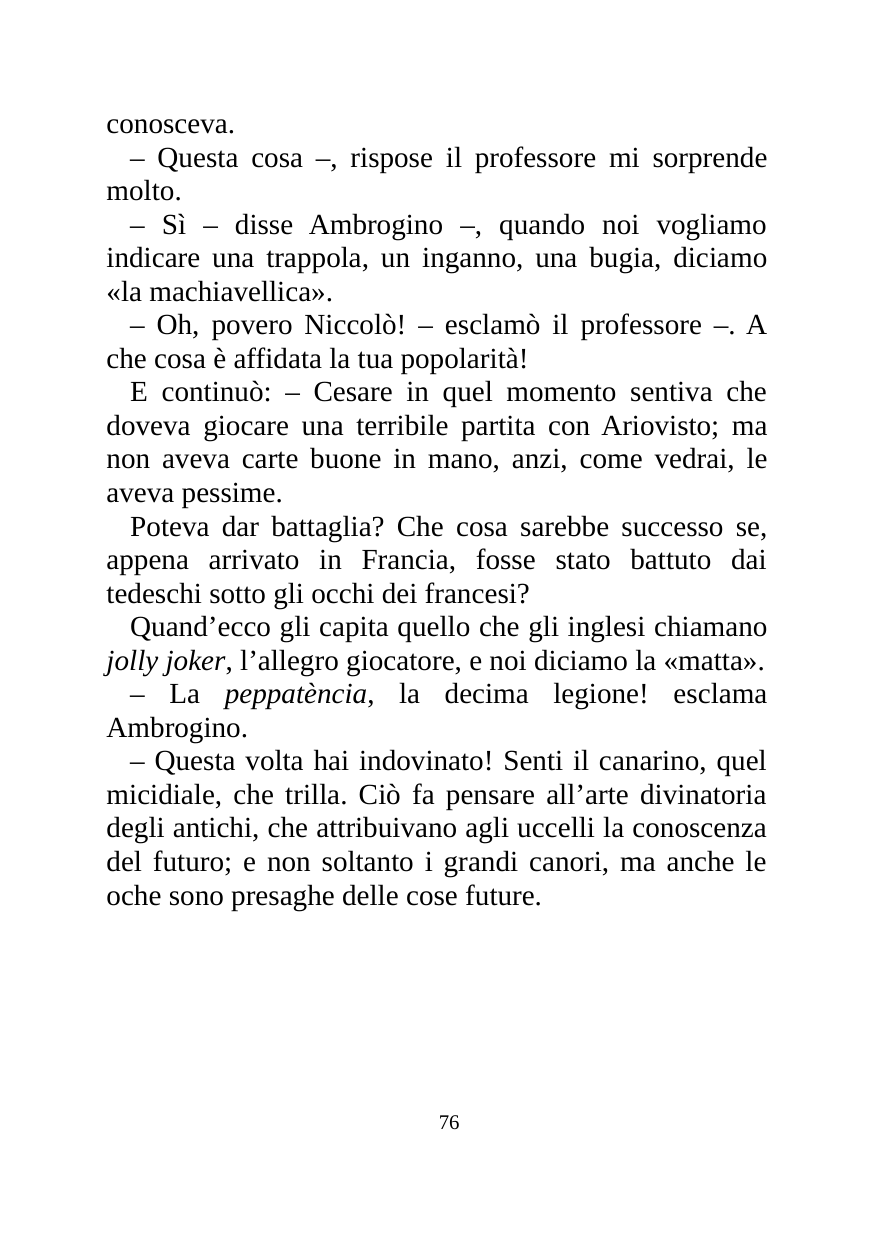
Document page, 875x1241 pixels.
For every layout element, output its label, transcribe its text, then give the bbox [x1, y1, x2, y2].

text Poteva dar battaglia? Che cosa sarebbe successo se, appena arrivato in Francia, fosse stato battuto dai tedeschi sotto gli occhi dei francesi? [106, 509, 768, 609]
text Quand’ecco gli capita quello che gli inglesi chiamano jolly joker, l’allegro giocatore, e noi diciamo la «matta». [106, 609, 768, 676]
text – La peppatència, la decima legione! esclama Ambrogino. [106, 676, 768, 743]
text – Questa volta hai indovinato! Senti il canarino, quel micidiale, che trilla. Ciò fa pensare all’arte divinatoria degli antichi, che attribuivano agli uccelli la conoscenza del futuro; e non soltanto i grandi canori, ma anche le oche sono presaghe delle cose future. [106, 743, 768, 911]
text – Questa cosa –, rispose il professore mi sorprende molto. [106, 140, 768, 207]
text – Sì – disse Ambrogino –, quando noi vogliamo indicare una trappola, un inganno, una bugia, diciamo «la machiavellica». [106, 207, 768, 307]
text E continuò: – Cesare in quel momento sentiva che doveva giocare una terribile partita con Ariovisto; ma non aveva carte buone in mano, anzi, come vedrai, le aveva pessime. [106, 374, 768, 509]
text conosceva. [106, 106, 768, 140]
text – Oh, povero Niccolò! – esclamò il professore –. A che cosa è affidata la tua popolarità! [106, 307, 768, 374]
